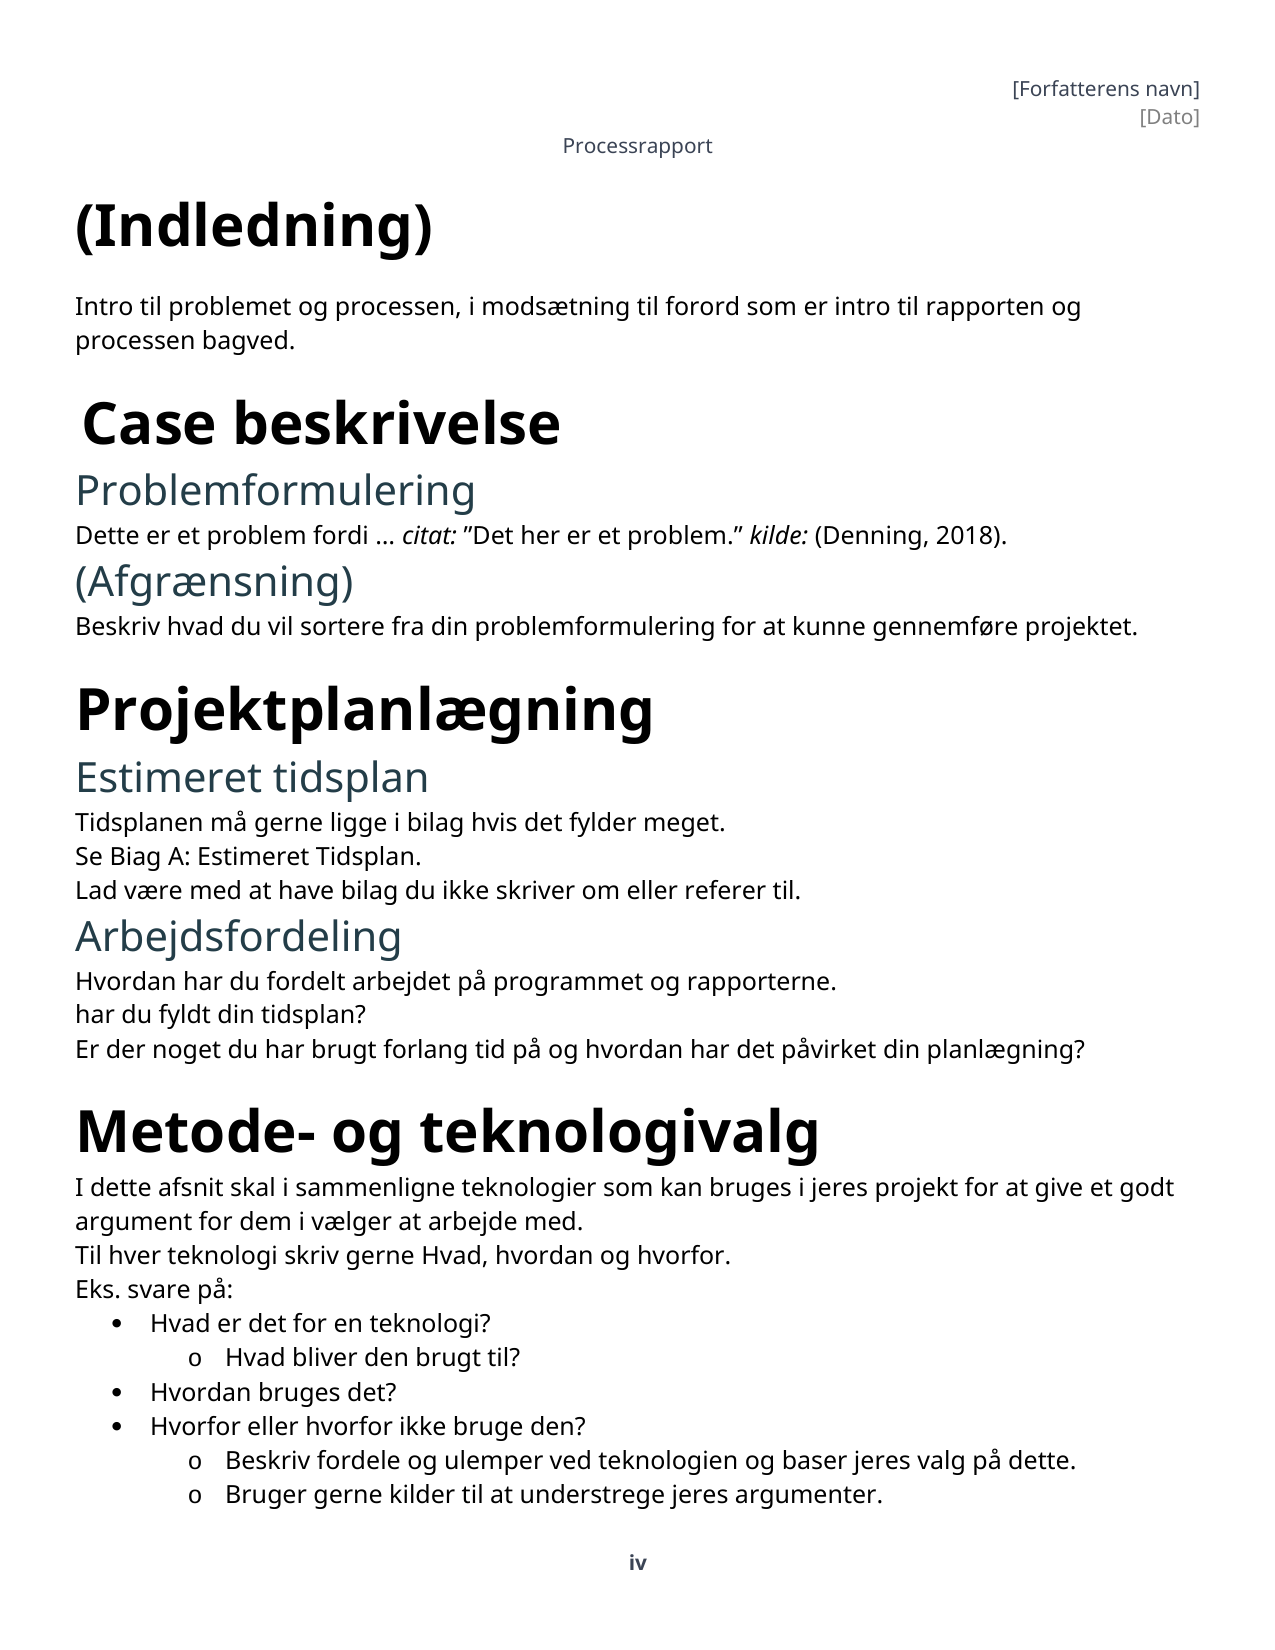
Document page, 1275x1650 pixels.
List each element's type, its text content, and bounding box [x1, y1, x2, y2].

list Hvordan bruges det? [112, 1374, 1200, 1408]
list Hvad bliver den brugt til? [187, 1340, 1200, 1374]
text Tidsplanen må gerne ligge i bilag hvis det fylder meget. [75, 804, 1200, 838]
text Til hver teknologi skriv gerne Hvad, hvordan og hvorfor. [75, 1238, 1200, 1272]
list Bruger gerne kilder til at understrege jeres argumenter. [187, 1477, 1200, 1511]
subtitle (Indledning) [75, 184, 1200, 264]
subtitle Projektplanlægning [75, 668, 1200, 747]
text Se Biag A: Estimeret Tidsplan. [75, 838, 1200, 872]
text Beskriv hvad du vil sortere fra din problemformulering for at kunne gennemføre projektet. [75, 609, 1200, 643]
list Beskriv fordele og ulemper ved teknologien og baser jeres valg på dette. [187, 1442, 1200, 1477]
text Lad være med at have bilag du ikke skriver om eller referer til. [75, 872, 1200, 906]
subtitle Intro til problemet og processen, i modsætning til forord som er intro til rapporten og processen bagved. [75, 289, 1200, 357]
text Eks. svare på: [75, 1272, 1200, 1306]
subtitle Case beskrivelse [75, 382, 1200, 461]
list Hvad er det for en teknologi? [112, 1306, 1200, 1340]
subtitle Problemformulering [75, 461, 1200, 518]
text Hvordan har du fordelt arbejdet på programmet og rapporterne. har du fyldt din tidsplan? Er der noget du har brugt forlang tid på og hvordan har det påvirket din planlægning? [75, 963, 1200, 1065]
text I dette afsnit skal i sammenligne teknologier som kan bruges i jeres projekt for at give et godt argument for dem i vælger at arbejde med. [75, 1170, 1200, 1238]
subtitle Estimeret tidsplan [75, 747, 1200, 804]
text Dette er et problem fordi … citat: ”Det her er et problem.” kilde: (Denning, 2018). [75, 518, 1200, 552]
subtitle (Afgrænsning) [75, 552, 1200, 609]
subtitle Metode- og teknologivalg [75, 1090, 1200, 1170]
subtitle Arbejdsfordeling [75, 906, 1200, 963]
list Hvorfor eller hvorfor ikke bruge den? [112, 1408, 1200, 1442]
